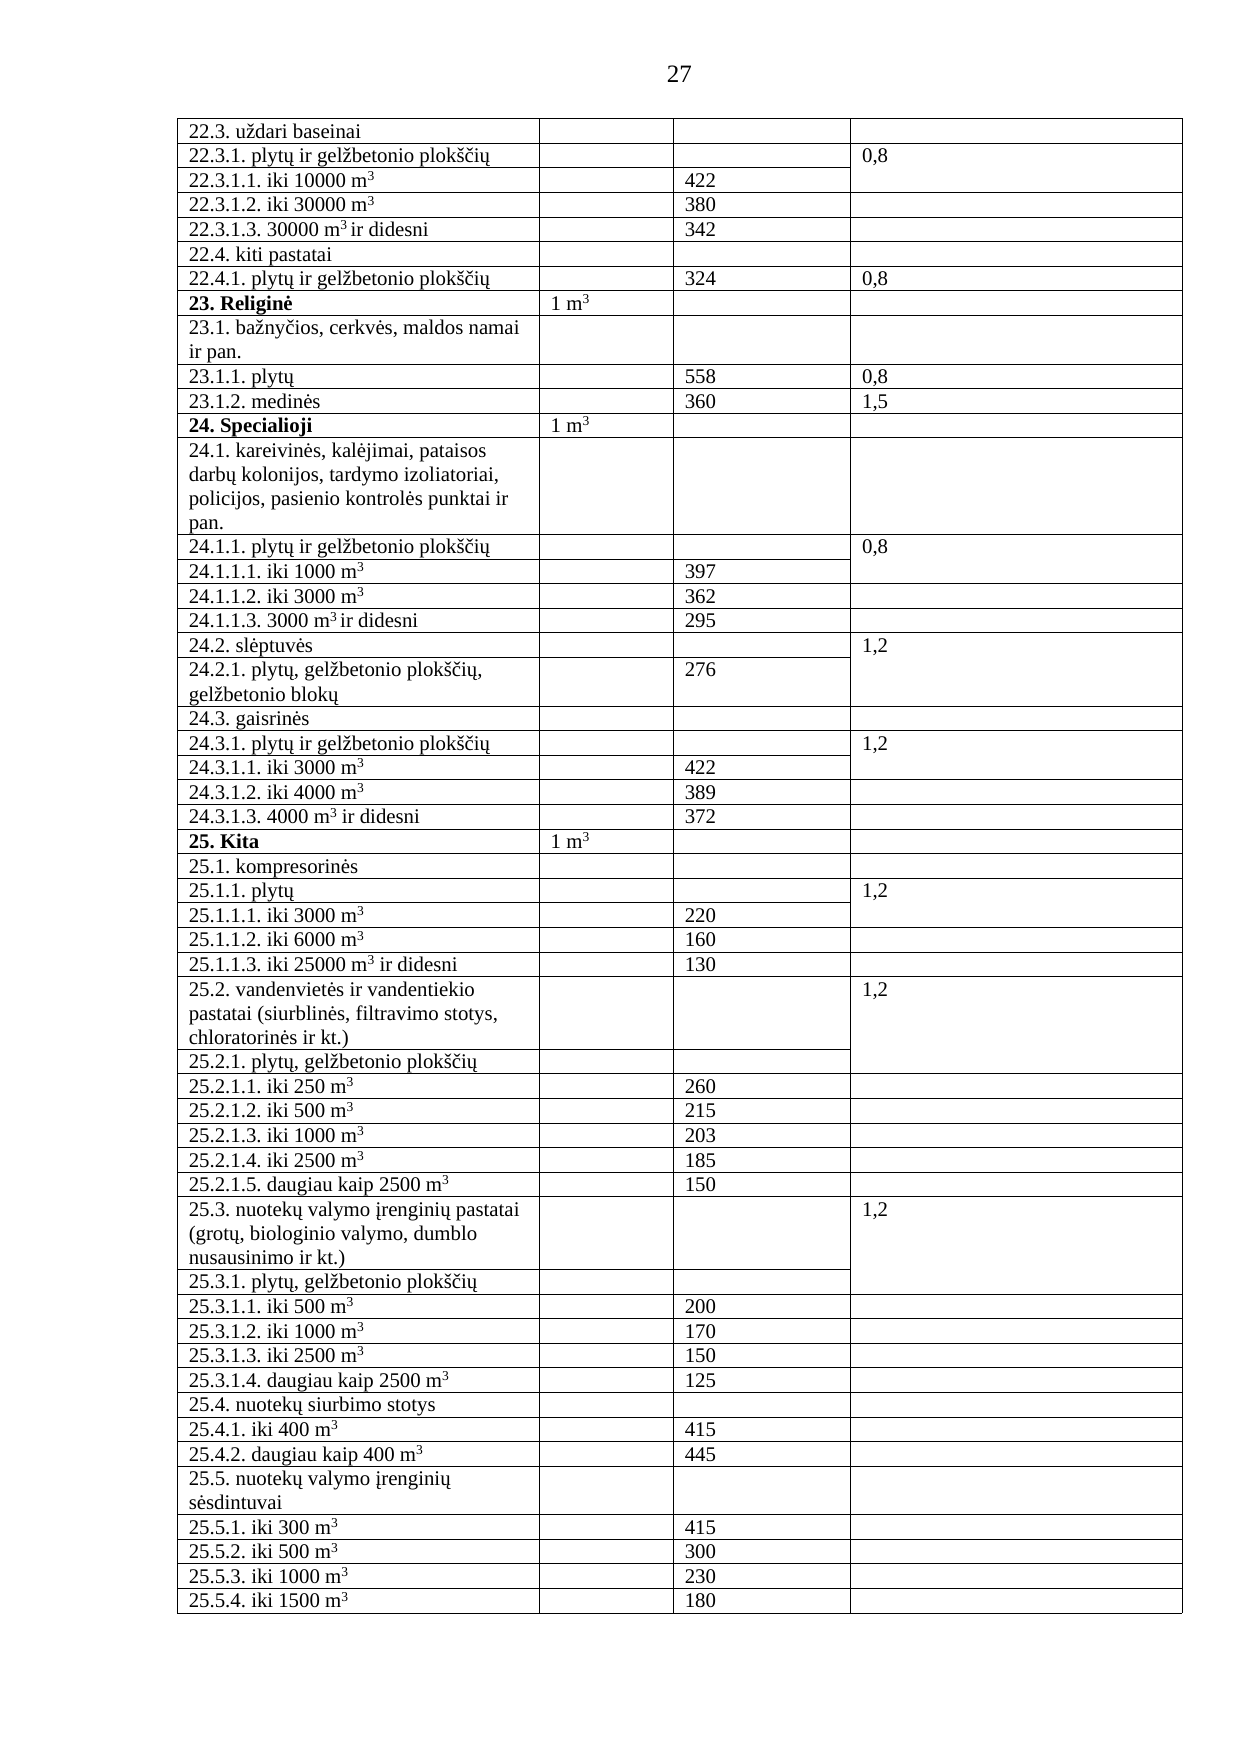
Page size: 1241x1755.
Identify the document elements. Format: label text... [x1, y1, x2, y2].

table_cell 25.2. vandenvietės ir vandentiekio pastatai (siurblinės, filtravimo stotys, chloratorinės ir kt.) [178, 977, 539, 1049]
table_cell [540, 242, 673, 266]
table_cell [674, 1197, 850, 1269]
table_cell [674, 1270, 850, 1293]
table_cell 1 m3 [540, 291, 673, 315]
table_cell 24.1. kareivinės, kalėjimai, pataisos darbų kolonijos, tardymo izoliatoriai, policijos, pasienio kontrolės punktai ir pan. [178, 438, 539, 534]
table_cell 22.3.1.2. iki 30000 m3 [178, 193, 539, 216]
table_cell 25.5.3. iki 1000 m3 [178, 1564, 539, 1588]
table_cell [851, 1173, 1182, 1196]
table_cell 25.2.1. plytų, gelžbetonio plokščių [178, 1050, 539, 1073]
table_cell 24.1.1. plytų ir gelžbetonio plokščių [178, 535, 539, 558]
table_cell 276 [674, 658, 850, 706]
table_cell 25. Kita [178, 830, 539, 853]
table_cell [851, 1467, 1182, 1514]
table_cell [540, 854, 673, 878]
table_cell [540, 928, 673, 951]
table_cell [540, 560, 673, 583]
table_cell 25.1.1.1. iki 3000 m3 [178, 903, 539, 927]
table_cell [674, 242, 850, 266]
table_cell 25.3. nuotekų valymo įrenginių pastatai (grotų, biologinio valymo, dumblo nusausinimo ir kt.) [178, 1197, 539, 1269]
table_cell 25.1.1.2. iki 6000 m3 [178, 928, 539, 951]
table_cell [851, 854, 1182, 878]
table_cell 22.4. kiti pastatai [178, 242, 539, 266]
table_cell [540, 1540, 673, 1563]
table_cell 380 [674, 193, 850, 216]
table_cell [540, 584, 673, 608]
table_cell [674, 438, 850, 534]
table_cell [540, 805, 673, 828]
table_cell [674, 1467, 850, 1514]
table_cell 24. Specialioji [178, 414, 539, 437]
table_cell [540, 218, 673, 241]
table_cell 0,8 [851, 144, 1182, 192]
table_cell 422 [674, 756, 850, 779]
table_cell [851, 584, 1182, 608]
table_cell 220 [674, 903, 850, 927]
table_cell 22.4.1. plytų ir gelžbetonio plokščių [178, 267, 539, 290]
table_cell 415 [674, 1515, 850, 1539]
table_cell [540, 1393, 673, 1416]
table_cell 24.3. gaisrinės [178, 707, 539, 730]
table_cell [674, 1050, 850, 1073]
table_cell 25.3.1.1. iki 500 m3 [178, 1295, 539, 1318]
table_cell 445 [674, 1442, 850, 1466]
table_cell [540, 1368, 673, 1392]
table_cell [851, 1418, 1182, 1441]
table_cell 0,8 [851, 365, 1182, 388]
table_cell [851, 707, 1182, 730]
table_cell [540, 731, 673, 755]
table_cell 1,5 [851, 389, 1182, 413]
table_cell [540, 977, 673, 1049]
table_cell 25.3.1. plytų, gelžbetonio plokščių [178, 1270, 539, 1293]
table_cell [851, 1393, 1182, 1416]
table_cell 1 m3 [540, 414, 673, 437]
table_cell 362 [674, 584, 850, 608]
table_cell [540, 1050, 673, 1073]
table_cell 150 [674, 1173, 850, 1196]
table_cell [851, 1099, 1182, 1122]
table_cell [851, 830, 1182, 853]
table_cell [540, 389, 673, 413]
table_cell 324 [674, 267, 850, 290]
table_cell 125 [674, 1368, 850, 1392]
table_cell [851, 414, 1182, 437]
table_cell 170 [674, 1319, 850, 1343]
table_cell [540, 316, 673, 363]
table_cell 24.2. slėptuvės [178, 633, 539, 657]
table_cell [851, 953, 1182, 976]
table_cell [851, 1148, 1182, 1172]
table_cell 415 [674, 1418, 850, 1441]
table_cell 25.1.1.3. iki 25000 m3 ir didesni [178, 953, 539, 976]
table_cell [851, 1564, 1182, 1588]
table_cell [851, 119, 1182, 143]
table_cell 25.2.1.4. iki 2500 m3 [178, 1148, 539, 1172]
table_cell [540, 756, 673, 779]
table_cell [851, 1589, 1182, 1612]
table_cell [851, 1344, 1182, 1367]
table_cell [540, 267, 673, 290]
table_cell 150 [674, 1344, 850, 1367]
table_cell [674, 144, 850, 167]
table_cell 25.3.1.3. iki 2500 m3 [178, 1344, 539, 1367]
table_cell [540, 1074, 673, 1098]
table_cell [674, 879, 850, 902]
table_cell 260 [674, 1074, 850, 1098]
table_cell 389 [674, 780, 850, 804]
table_cell [540, 1564, 673, 1588]
table_cell 25.4.1. iki 400 m3 [178, 1418, 539, 1441]
table_cell 25.3.1.4. daugiau kaip 2500 m3 [178, 1368, 539, 1392]
table_cell 342 [674, 218, 850, 241]
table_cell 25.5. nuotekų valymo įrenginių sėsdintuvai [178, 1467, 539, 1514]
table_cell [674, 633, 850, 657]
table_cell 203 [674, 1124, 850, 1147]
table_cell 1,2 [851, 977, 1182, 1073]
table_cell 25.3.1.2. iki 1000 m3 [178, 1319, 539, 1343]
table_cell [540, 1270, 673, 1293]
table_cell 422 [674, 168, 850, 192]
table_cell [674, 535, 850, 558]
table_cell [674, 731, 850, 755]
table_cell [540, 1442, 673, 1466]
table_cell [674, 854, 850, 878]
table_cell [540, 609, 673, 632]
table_cell [851, 928, 1182, 951]
table_cell [540, 144, 673, 167]
table_cell [851, 1295, 1182, 1318]
table_cell [540, 633, 673, 657]
table_cell 1,2 [851, 879, 1182, 927]
table_cell [540, 879, 673, 902]
table_cell 25.2.1.3. iki 1000 m3 [178, 1124, 539, 1147]
table_cell [540, 658, 673, 706]
table_cell [540, 1173, 673, 1196]
table_cell [851, 242, 1182, 266]
table_cell [851, 1124, 1182, 1147]
table_cell 25.2.1.1. iki 250 m3 [178, 1074, 539, 1098]
table_cell [674, 1393, 850, 1416]
table_cell 24.3.1. plytų ir gelžbetonio plokščių [178, 731, 539, 755]
table_cell [540, 1197, 673, 1269]
table_cell 215 [674, 1099, 850, 1122]
table_cell 25.5.4. iki 1500 m3 [178, 1589, 539, 1612]
table_cell [540, 953, 673, 976]
table_cell 22.3.1.3. 30000 m3 ir didesni [178, 218, 539, 241]
table_cell 1 m3 [540, 830, 673, 853]
table_cell [851, 1319, 1182, 1343]
table_cell 180 [674, 1589, 850, 1612]
table_cell 1,2 [851, 1197, 1182, 1293]
table_cell [674, 414, 850, 437]
table_cell [674, 830, 850, 853]
table_cell [851, 1540, 1182, 1563]
table_cell [674, 316, 850, 363]
table_cell [851, 1515, 1182, 1539]
table_cell 22.3.1.1. iki 10000 m3 [178, 168, 539, 192]
table_cell [540, 438, 673, 534]
table_cell [540, 1589, 673, 1612]
table_cell [851, 218, 1182, 241]
table_cell 360 [674, 389, 850, 413]
table_cell 1,2 [851, 633, 1182, 706]
table_cell [540, 365, 673, 388]
table_cell [540, 168, 673, 192]
table_cell [540, 1467, 673, 1514]
table_cell 300 [674, 1540, 850, 1563]
table_cell 0,8 [851, 267, 1182, 290]
table_cell [540, 1124, 673, 1147]
table_cell [674, 977, 850, 1049]
table_cell [851, 316, 1182, 363]
table_cell [540, 1418, 673, 1441]
table_cell [851, 805, 1182, 828]
table_cell [851, 780, 1182, 804]
table_cell 23.1.2. medinės [178, 389, 539, 413]
table_cell [540, 535, 673, 558]
table_cell 24.1.1.3. 3000 m3 ir didesni [178, 609, 539, 632]
table_cell 25.4.2. daugiau kaip 400 m3 [178, 1442, 539, 1466]
table_cell 24.3.1.2. iki 4000 m3 [178, 780, 539, 804]
table_cell [540, 1515, 673, 1539]
table_cell 130 [674, 953, 850, 976]
table_cell 372 [674, 805, 850, 828]
table_cell [540, 903, 673, 927]
table_cell 22.3.1. plytų ir gelžbetonio plokščių [178, 144, 539, 167]
table_cell 558 [674, 365, 850, 388]
table_cell [674, 291, 850, 315]
table_cell 25.2.1.2. iki 500 m3 [178, 1099, 539, 1122]
table_cell [851, 609, 1182, 632]
table_cell [540, 1344, 673, 1367]
table_cell 25.1. kompresorinės [178, 854, 539, 878]
table_cell [851, 1368, 1182, 1392]
table_cell [540, 1099, 673, 1122]
table_cell 185 [674, 1148, 850, 1172]
table_cell 24.3.1.1. iki 3000 m3 [178, 756, 539, 779]
table_cell [674, 707, 850, 730]
table_cell [851, 438, 1182, 534]
table_cell [851, 1074, 1182, 1098]
table_cell [674, 119, 850, 143]
table_cell [540, 1295, 673, 1318]
table_cell 24.3.1.3. 4000 m3 ir didesni [178, 805, 539, 828]
table_cell 25.4. nuotekų siurbimo stotys [178, 1393, 539, 1416]
table_cell 23.1.1. plytų [178, 365, 539, 388]
table_cell 1,2 [851, 731, 1182, 779]
table_cell [540, 707, 673, 730]
table_cell [851, 291, 1182, 315]
table_cell 0,8 [851, 535, 1182, 583]
table_cell 230 [674, 1564, 850, 1588]
table_cell [851, 1442, 1182, 1466]
table_cell 200 [674, 1295, 850, 1318]
table_cell [540, 1148, 673, 1172]
table_cell 22.3. uždari baseinai [178, 119, 539, 143]
table_cell 24.1.1.1. iki 1000 m3 [178, 560, 539, 583]
table_cell [851, 193, 1182, 216]
table_cell [540, 193, 673, 216]
table_cell 25.5.1. iki 300 m3 [178, 1515, 539, 1539]
table_cell 295 [674, 609, 850, 632]
table_cell [540, 119, 673, 143]
table_cell 24.1.1.2. iki 3000 m3 [178, 584, 539, 608]
table_cell [540, 1319, 673, 1343]
table_cell 24.2.1. plytų, gelžbetonio plokščių, gelžbetonio blokų [178, 658, 539, 706]
table_cell 160 [674, 928, 850, 951]
table_cell [540, 780, 673, 804]
table_cell 23. Religinė [178, 291, 539, 315]
table_cell 25.5.2. iki 500 m3 [178, 1540, 539, 1563]
table_cell 25.1.1. plytų [178, 879, 539, 902]
table_cell 397 [674, 560, 850, 583]
table_cell 23.1. bažnyčios, cerkvės, maldos namai ir pan. [178, 316, 539, 363]
table_cell 25.2.1.5. daugiau kaip 2500 m3 [178, 1173, 539, 1196]
